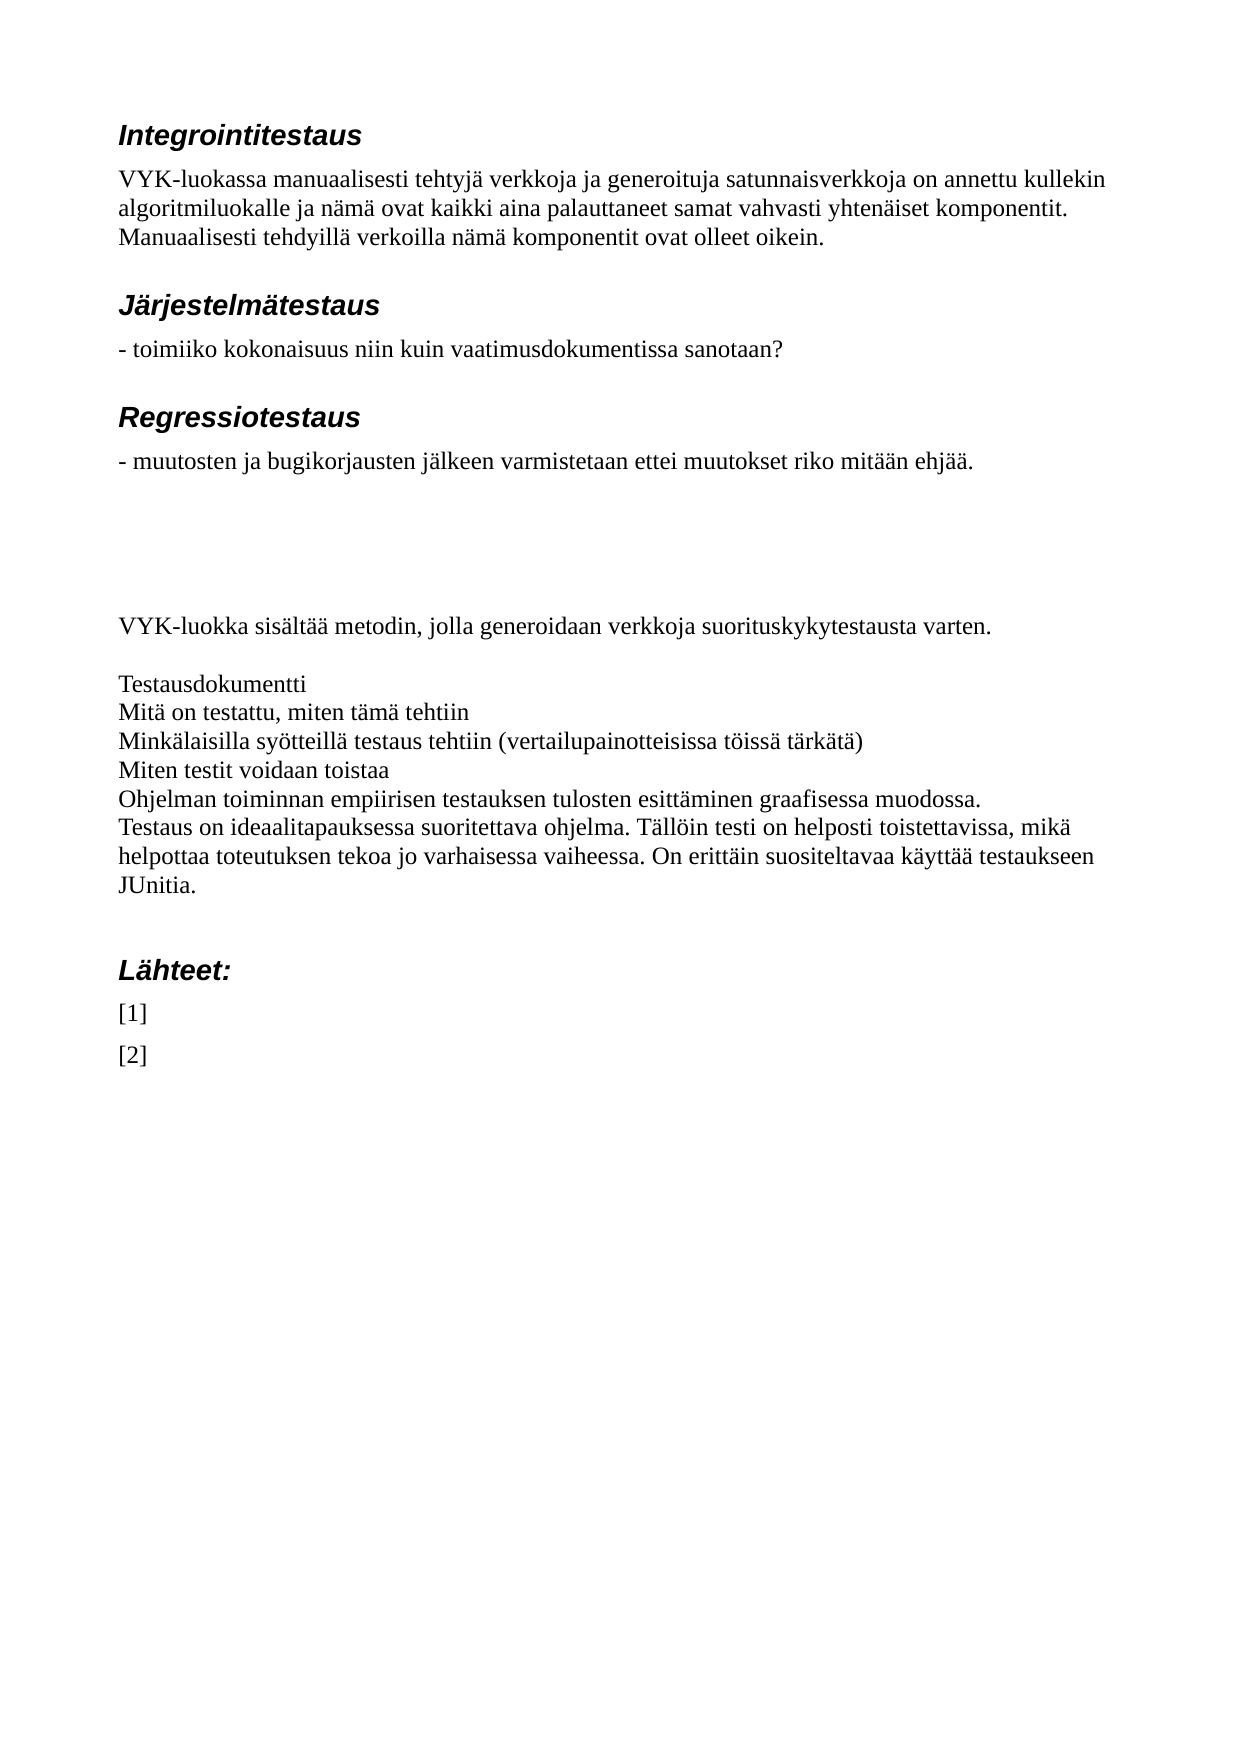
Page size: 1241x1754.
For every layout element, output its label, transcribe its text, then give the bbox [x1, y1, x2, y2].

subtitle Regressiotestaus [118, 400, 1122, 434]
text - muutosten ja bugikorjausten jälkeen varmistetaan ettei muutokset riko mitään ehjää. [118, 446, 1122, 475]
subtitle Lähteet: [118, 952, 1122, 986]
text - toimiiko kokonaisuus niin kuin vaatimusdokumentissa sanotaan? [118, 334, 1122, 363]
text VYK-luokka sisältää metodin, jolla generoidaan verkkoja suorituskykytestausta varten. [118, 611, 1122, 640]
text Minkälaisilla syötteillä testaus tehtiin (vertailupainotteisissa töissä tärkätä) [118, 726, 1122, 755]
text [2] [118, 1040, 1122, 1068]
text Ohjelman toiminnan empiirisen testauksen tulosten esittäminen graafisessa muodossa. [118, 784, 1122, 812]
subtitle Integrointitestaus [118, 118, 1122, 152]
text Testausdokumentti [118, 669, 1122, 697]
subtitle Järjestelmätestaus [118, 288, 1122, 321]
text Testaus on ideaalitapauksessa suoritettava ohjelma. Tällöin testi on helposti toistettavissa, mikä helpottaa toteutuksen tekoa jo varhaisessa vaiheessa. On erittäin suositeltavaa käyttää testaukseen JUnitia. [118, 812, 1122, 899]
text Mitä on testattu, miten tämä tehtiin [118, 697, 1122, 726]
text [1] [118, 998, 1122, 1027]
text Miten testit voidaan toistaa [118, 755, 1122, 784]
text VYK-luokassa manuaalisesti tehtyjä verkkoja ja generoituja satunnaisverkkoja on annettu kullekin algoritmiluokalle ja nämä ovat kaikki aina palauttaneet samat vahvasti yhtenäiset komponentit. Manuaalisesti tehdyillä verkoilla nämä komponentit ovat olleet oikein. [118, 164, 1122, 250]
